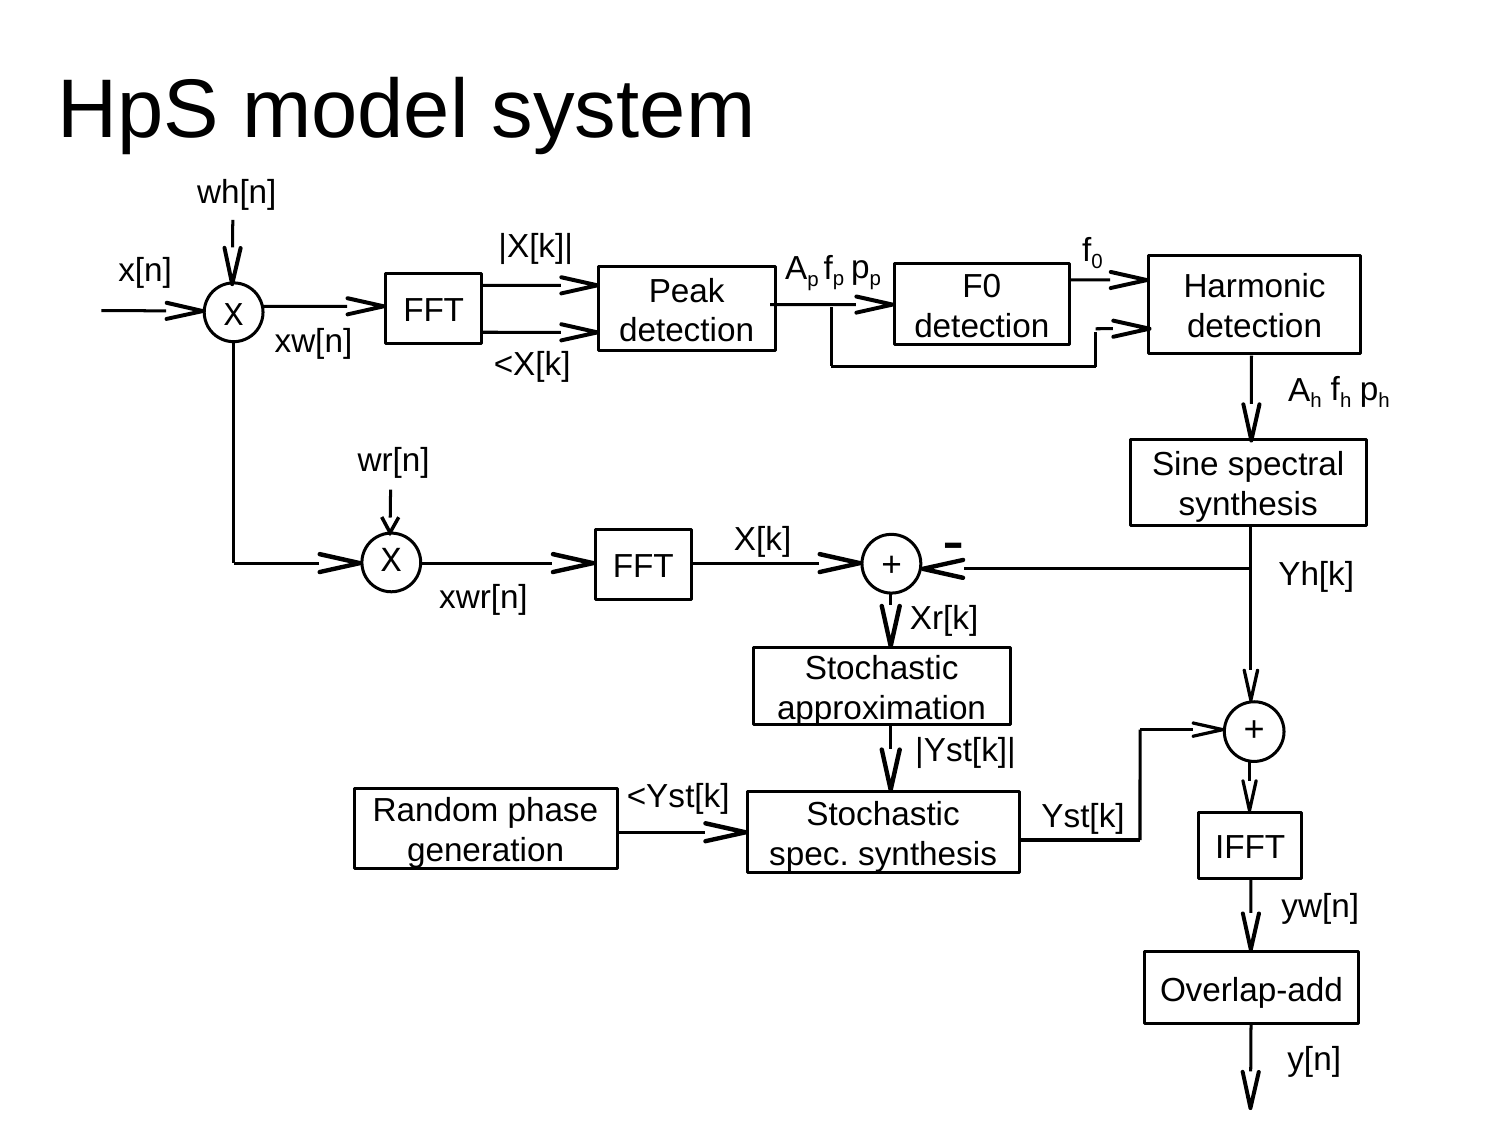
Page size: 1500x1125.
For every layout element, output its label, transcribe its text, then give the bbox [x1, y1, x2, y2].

text_box FFT [385, 273, 482, 344]
text_box X[k] [719, 513, 846, 575]
title HpS model system [57, 15, 1408, 204]
text_box Stochastic spec. synthesis [747, 791, 1020, 873]
text_box fp [808, 241, 836, 308]
text_box Yst[k] [1026, 790, 1138, 838]
text_box Random phase generation [354, 788, 618, 869]
text_box ph [1345, 363, 1414, 430]
text_box y[n] [1272, 1032, 1372, 1095]
text_box Peak detection [598, 266, 776, 351]
text_box yw[n] [1266, 880, 1396, 943]
text_box Yh[k] [1263, 548, 1388, 610]
text_box - [927, 496, 1008, 592]
text_box xw[n] [259, 315, 387, 377]
text_box |X[k]| [483, 220, 607, 282]
text_box Yst[k] [1026, 790, 1160, 852]
text_box Sine spectral synthesis [1130, 439, 1367, 526]
text_box Overlap-add [1144, 951, 1359, 1024]
text_box F0 detection [894, 263, 1070, 345]
text_box pp [836, 241, 905, 308]
text_box <Yst[k] [612, 770, 769, 832]
text_box Ah [1273, 363, 1315, 430]
text_box X [361, 533, 421, 592]
text_box X [204, 282, 264, 342]
text_box + [1224, 701, 1285, 762]
text_box Ap [770, 242, 830, 309]
text_box Xr[k] [895, 592, 1021, 654]
text_box fh [1315, 363, 1345, 430]
text_box X[k] [821, 569, 846, 575]
text_box Stochastic approximation [753, 647, 1011, 725]
text_box <X[k] [478, 338, 605, 400]
text_box + [862, 534, 921, 594]
text_box FFT [595, 529, 692, 600]
text_box wr[n] [342, 434, 463, 496]
text_box x[n] [103, 244, 201, 306]
text_box IFFT [1198, 812, 1302, 879]
text_box |Yst[k]| [900, 723, 1055, 786]
text_box f0 [1067, 224, 1125, 291]
text_box Harmonic detection [1148, 255, 1361, 354]
text_box wh[n] [182, 166, 312, 228]
text_box xwr[n] [424, 571, 565, 633]
